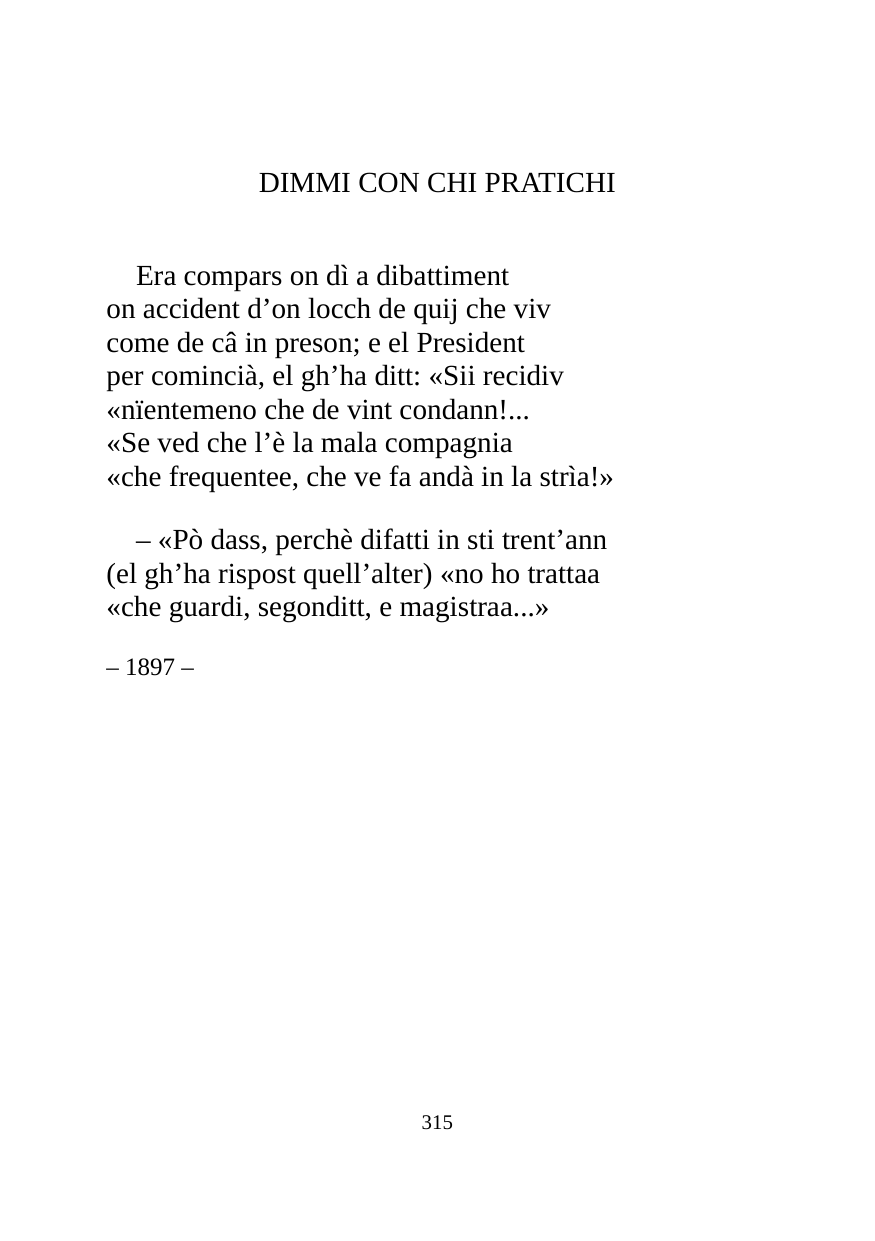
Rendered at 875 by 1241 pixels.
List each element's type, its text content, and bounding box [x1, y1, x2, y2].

subtitle DIMMI CON CHI PRATICHI [106, 165, 768, 199]
text – «Pò dass, perchè difatti in sti trent’ann (el gh’ha rispost quell’alter) «no ho trattaa «che guardi, segonditt, e magistraa...» [106, 522, 768, 623]
text – 1897 – [106, 652, 768, 681]
text Era compars on dì a dibattiment on accident d’on locch de quij che viv come de câ in preson; e el President per comincià, el gh’ha ditt: «Sii recidiv «nïentemeno che de vint condann!... «Se ved che l’è la mala compagnia «che frequentee, che ve fa andà in la strìa!» [106, 258, 768, 493]
